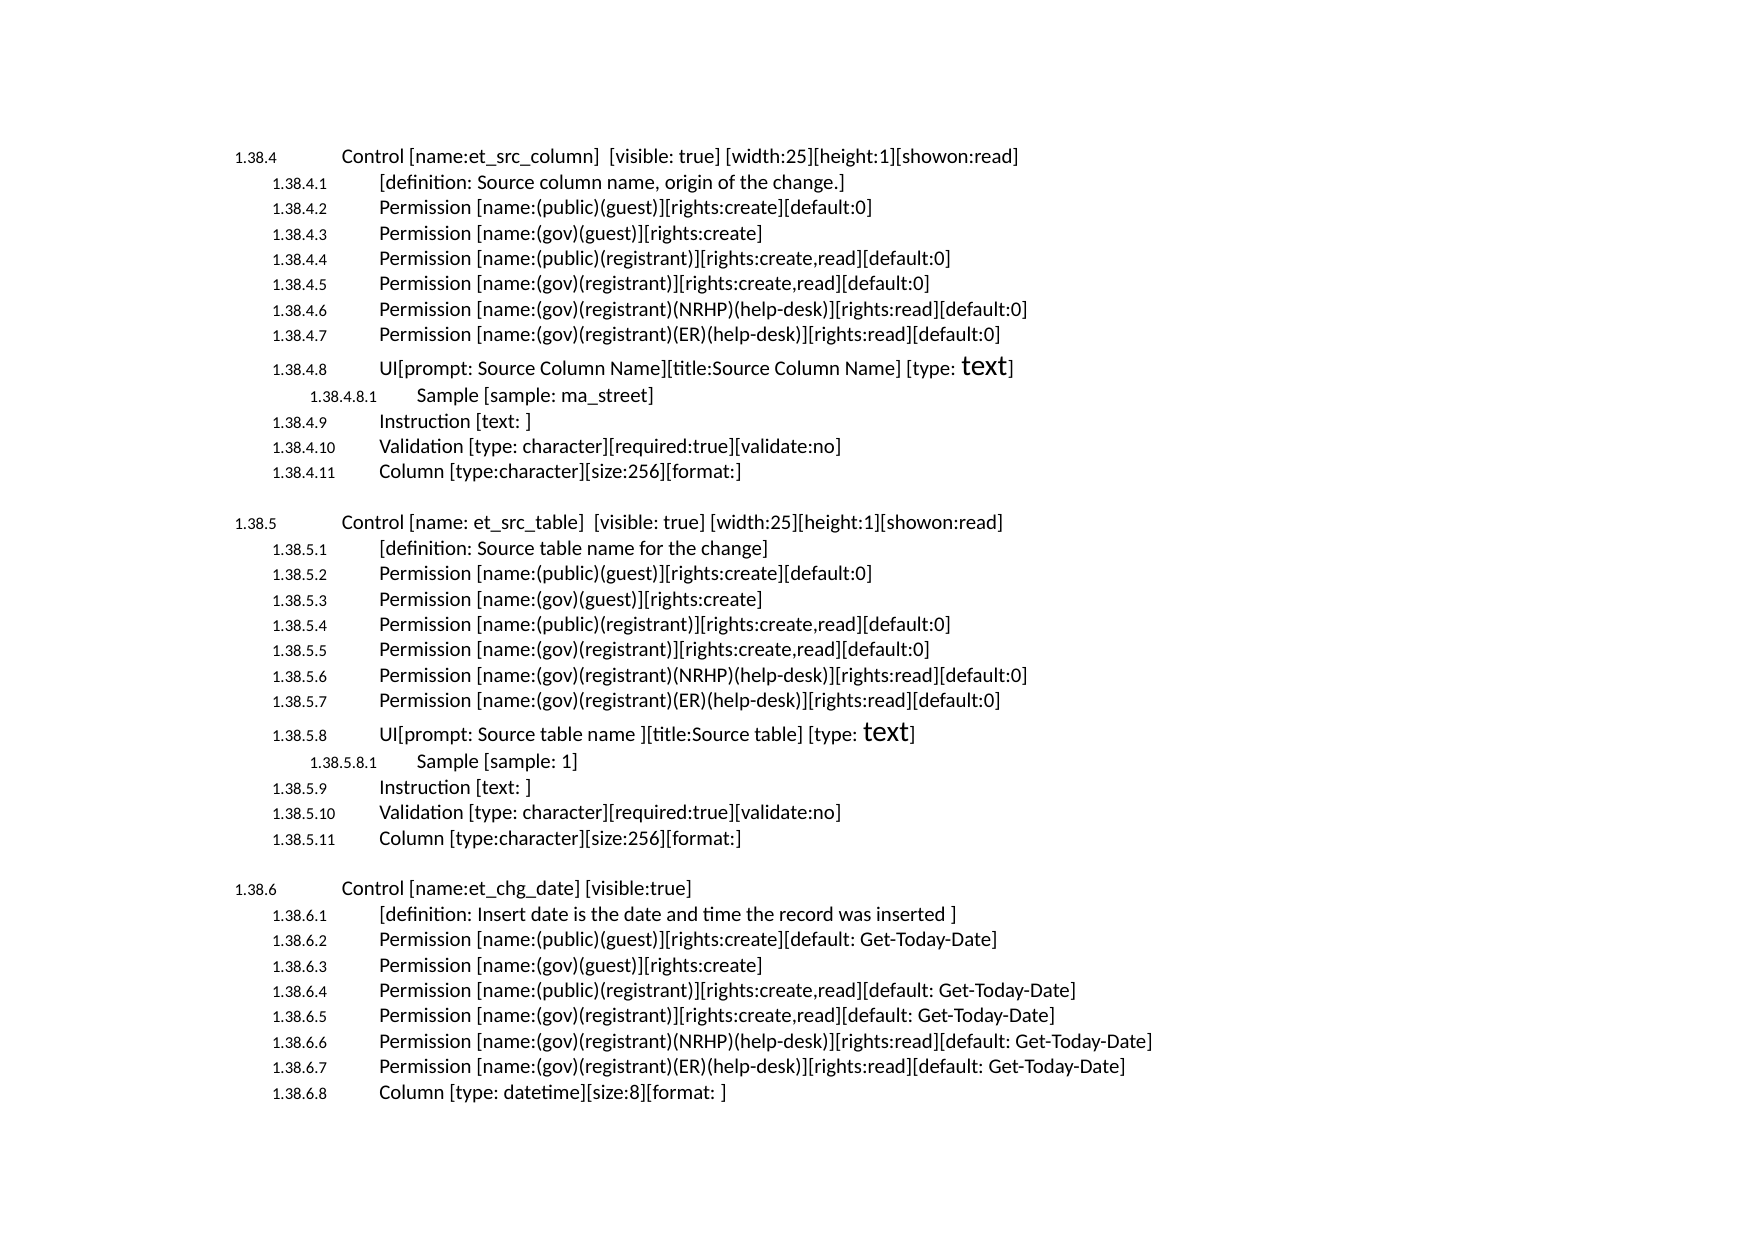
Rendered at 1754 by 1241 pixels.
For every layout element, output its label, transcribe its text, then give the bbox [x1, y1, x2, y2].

list Permission [name:(public)(registrant)][rights:create,read][default:0] [268, 245, 1636, 271]
list UI[prompt: Source table name ][title:Source table] [type: text] [268, 713, 1636, 748]
list Validation [type: character][required:true][validate:no] [268, 433, 1636, 459]
list Permission [name:(gov)(registrant)(ER)(help-desk)][rights:read][default:0] [268, 687, 1636, 713]
list Permission [name:(gov)(registrant)(ER)(help-desk)][rights:read][default:0] [268, 321, 1636, 347]
list Permission [name:(public)(registrant)][rights:create,read][default:0] [268, 611, 1636, 637]
list Permission [name:(gov)(registrant)(ER)(help-desk)][rights:read][default: Get-Today-Date] [268, 1053, 1636, 1079]
list [definition: Source column name, origin of the change.] [268, 169, 1636, 194]
list Permission [name:(public)(guest)][rights:create][default: Get-Today-Date] [268, 926, 1636, 952]
list Permission [name:(public)(guest)][rights:create][default:0] [268, 560, 1636, 586]
list Column [type: datetime][size:8][format: ] [268, 1079, 1636, 1104]
list Permission [name:(gov)(guest)][rights:create] [268, 220, 1636, 245]
list UI[prompt: Source Column Name][title:Source Column Name] [type: text] [268, 347, 1636, 382]
list Validation [type: character][required:true][validate:no] [268, 799, 1636, 825]
list Permission [name:(public)(registrant)][rights:create,read][default: Get-Today-Date] [268, 977, 1636, 1003]
list Permission [name:(public)(guest)][rights:create][default:0] [268, 194, 1636, 220]
list Sample [sample: ma_street] [306, 382, 1636, 408]
list Control [name:et_src_column] [visible: true] [width:25][height:1][showon:read] [231, 143, 1636, 169]
list Permission [name:(gov)(registrant)(NRHP)(help-desk)][rights:read][default:0] [268, 662, 1636, 687]
list Instruction [text: ] [268, 774, 1636, 799]
list [definition: Source table name for the change] [268, 535, 1636, 560]
list Permission [name:(gov)(registrant)(NRHP)(help-desk)][rights:read][default:0] [268, 296, 1636, 321]
list Permission [name:(gov)(registrant)(NRHP)(help-desk)][rights:read][default: Get-Today-Date] [268, 1028, 1636, 1053]
list [definition: Insert date is the date and time the record was inserted ] [268, 901, 1636, 926]
list Control [name: et_src_table] [visible: true] [width:25][height:1][showon:read] [231, 509, 1636, 535]
list Permission [name:(gov)(guest)][rights:create] [268, 952, 1636, 977]
list Permission [name:(gov)(registrant)][rights:create,read][default:0] [268, 637, 1636, 662]
list Instruction [text: ] [268, 408, 1636, 433]
list Sample [sample: 1] [306, 748, 1636, 774]
list Permission [name:(gov)(registrant)][rights:create,read][default:0] [268, 271, 1636, 296]
list Permission [name:(gov)(guest)][rights:create] [268, 586, 1636, 611]
list Column [type:character][size:256][format:] [268, 459, 1636, 484]
list Permission [name:(gov)(registrant)][rights:create,read][default: Get-Today-Date] [268, 1003, 1636, 1028]
list Control [name:et_chg_date] [visible:true] [231, 876, 1636, 901]
list Column [type:character][size:256][format:] [268, 825, 1636, 850]
